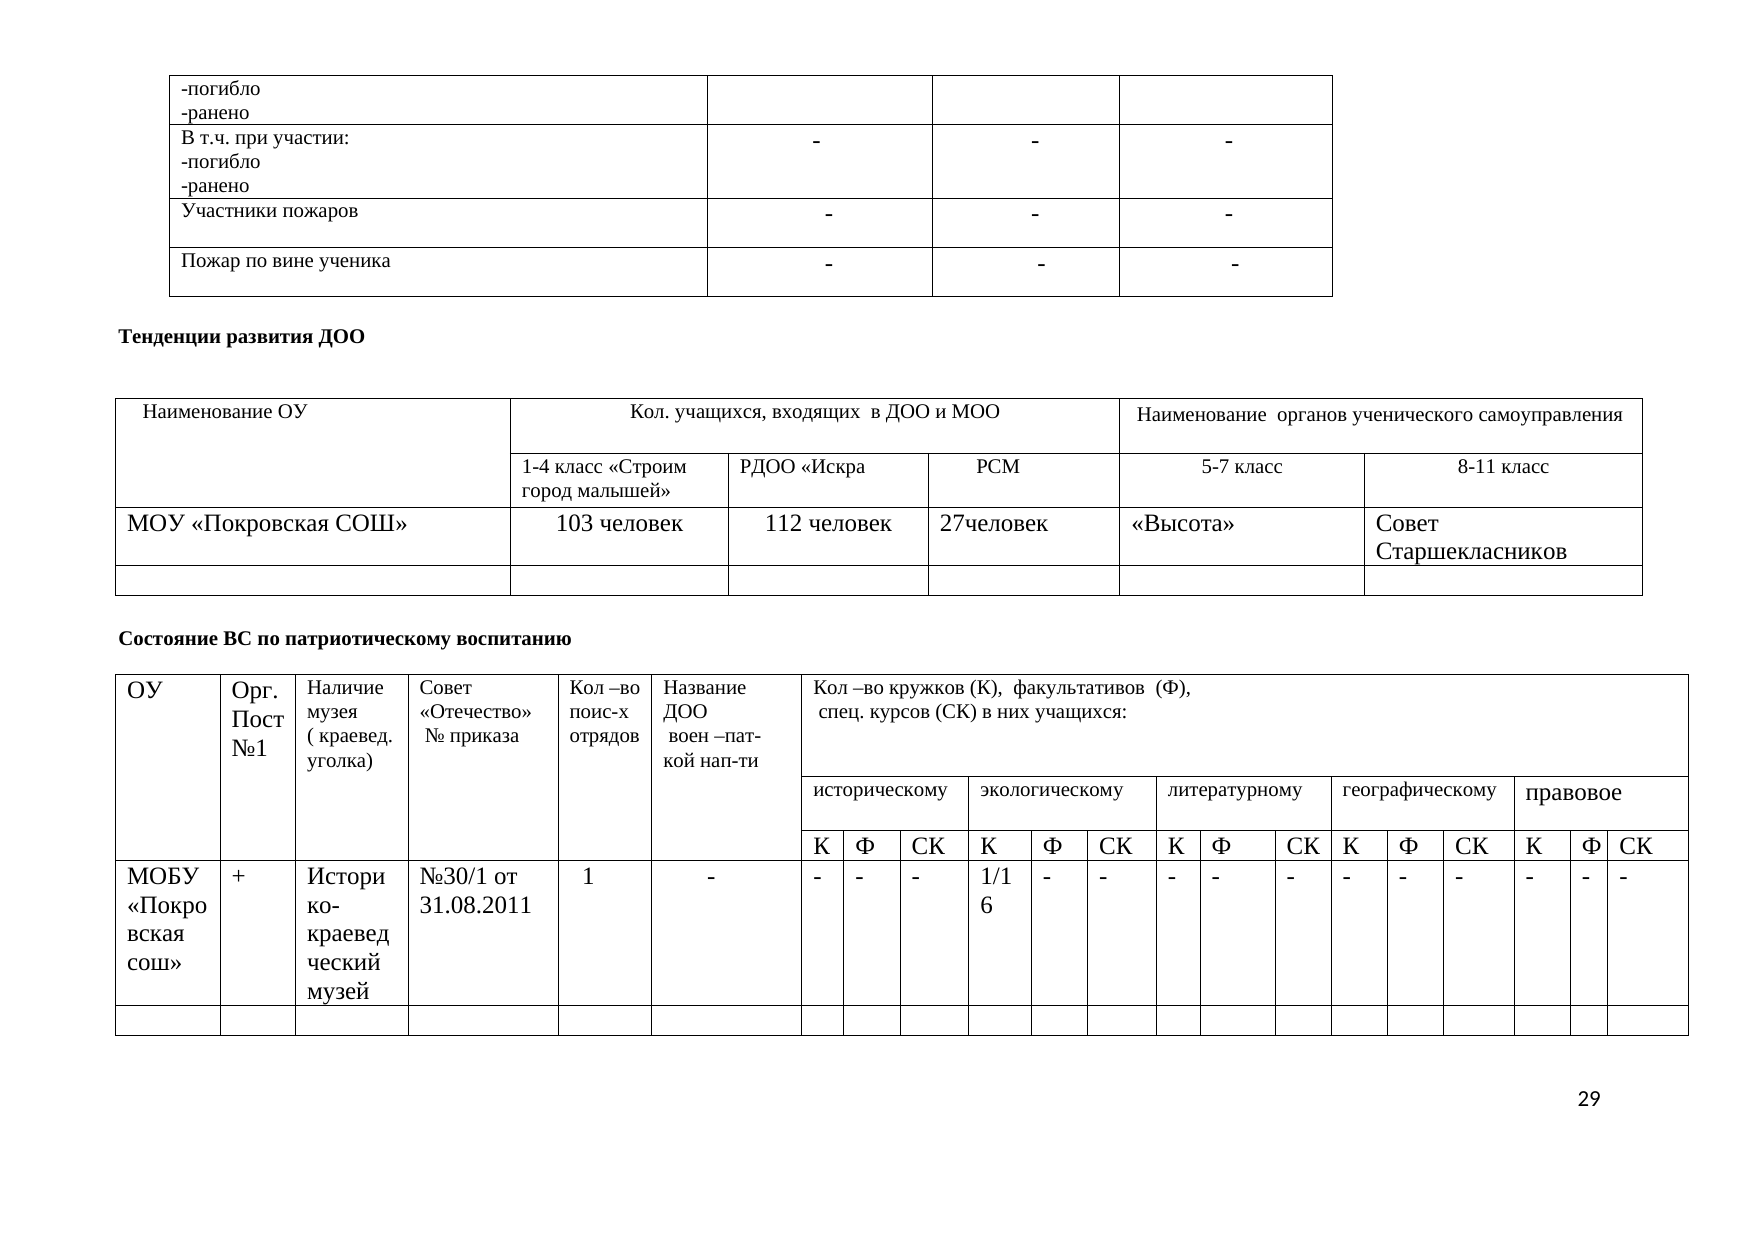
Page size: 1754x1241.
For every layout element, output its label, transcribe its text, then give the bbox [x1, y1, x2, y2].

table_cell [901, 1006, 968, 1034]
table_cell 103 человек [511, 508, 728, 565]
table_header Наименование органов ученического самоуправления [1120, 399, 1642, 453]
table_cell 1/16 [969, 861, 1031, 1005]
table_cell - [1157, 861, 1200, 1005]
table_cell [1365, 566, 1642, 595]
table_cell - [1608, 861, 1688, 1005]
table_cell - [933, 248, 1119, 296]
table_header Орг. Пост №1 [221, 675, 295, 860]
table_cell - [933, 76, 1119, 124]
table_cell Ф [1032, 831, 1087, 860]
table_cell СК [1444, 831, 1514, 860]
table_cell Ф [1388, 831, 1443, 860]
table_cell - [708, 248, 932, 296]
table_cell РДОО «Искра [729, 454, 928, 507]
table_cell СК [1276, 831, 1331, 860]
text Состояние ВС по патриотическому воспитанию [118, 626, 1598, 650]
table_cell - [1332, 861, 1387, 1005]
table_cell [1571, 1006, 1607, 1034]
table_cell - [708, 199, 932, 247]
table_cell - [652, 861, 801, 1005]
table_cell Участники пожаров [170, 199, 707, 247]
table_cell Совет Старшекласников [1365, 508, 1642, 565]
table_cell 5-7 класс [1120, 454, 1364, 507]
table_header Совет «Отечество» № приказа [409, 675, 558, 860]
table_cell Ф [844, 831, 900, 860]
table_cell [1388, 1006, 1443, 1034]
text Тенденции развития ДОО [118, 324, 1598, 348]
table_header Наличие музея ( краевед. уголка) [296, 675, 408, 860]
table_cell правовое [1515, 777, 1688, 830]
table_cell 112 человек [729, 508, 928, 565]
table_cell - [1120, 125, 1332, 197]
table_cell 1-4 класс «Строим город малышей» [511, 454, 728, 507]
table_cell «Высота» [1120, 508, 1364, 565]
table_cell СК [1088, 831, 1156, 860]
table_cell - [844, 861, 900, 1005]
table_cell [296, 1006, 408, 1034]
table_cell экологическому [969, 777, 1156, 830]
table_cell [652, 1006, 801, 1034]
table_cell литературному [1157, 777, 1331, 830]
table_cell РСМ [929, 454, 1119, 507]
table_cell - [1120, 76, 1332, 124]
table_header Кол –во кружков (К), факультативов (Ф), спец. курсов (СК) в них учащихся: [802, 675, 1688, 776]
table_cell - [708, 125, 932, 197]
table_cell [1032, 1006, 1087, 1034]
table_cell - [1515, 861, 1570, 1005]
table_cell [1088, 1006, 1156, 1034]
table_cell К [802, 831, 843, 860]
table_cell К [1157, 831, 1200, 860]
table_cell [409, 1006, 558, 1034]
table_cell - [1201, 861, 1275, 1005]
table_cell - [933, 199, 1119, 247]
table_header Кол –во поис-х отрядов [559, 675, 651, 860]
table_cell [1515, 1006, 1570, 1034]
table_cell Историко-краеведческий музей [296, 861, 408, 1005]
table_cell - [1276, 861, 1331, 1005]
table_cell [729, 566, 928, 595]
table_cell - [1571, 861, 1607, 1005]
table_cell СК [901, 831, 968, 860]
table_cell географическому [1332, 777, 1514, 830]
table_cell 27человек [929, 508, 1119, 565]
table_cell Ф [1571, 831, 1607, 860]
table_cell В т.ч. при участии: -погибло -ранено [170, 125, 707, 197]
table_cell - [1444, 861, 1514, 1005]
table_cell -погибло -ранено [170, 76, 707, 124]
table_cell - [1088, 861, 1156, 1005]
table_cell [929, 566, 1119, 595]
table_cell - [901, 861, 968, 1005]
table_cell [844, 1006, 900, 1034]
table_cell СК [1608, 831, 1688, 860]
table_cell - [708, 76, 932, 124]
table_cell [1332, 1006, 1387, 1034]
table_cell - [1120, 199, 1332, 247]
table_cell [1120, 566, 1364, 595]
table_cell 1 [559, 861, 651, 1005]
table_cell [1157, 1006, 1200, 1034]
table_cell [511, 566, 728, 595]
table_cell историческому [802, 777, 968, 830]
table_header ОУ [116, 675, 220, 860]
table_cell [1608, 1006, 1688, 1034]
table_cell [116, 1006, 220, 1034]
table_header Наименование ОУ [116, 399, 510, 507]
table_cell 8-11 класс [1365, 454, 1642, 507]
table_cell [1201, 1006, 1275, 1034]
table_cell - [1032, 861, 1087, 1005]
table_cell - [802, 861, 843, 1005]
table_cell - [933, 125, 1119, 197]
table_header Кол. учащихся, входящих в ДОО и МОО [511, 399, 1119, 453]
table_cell №30/1 от 31.08.2011 [409, 861, 558, 1005]
table_cell - [1120, 248, 1332, 296]
table_cell [1444, 1006, 1514, 1034]
table_cell Пожар по вине ученика [170, 248, 707, 296]
table_cell [969, 1006, 1031, 1034]
table_cell + [221, 861, 295, 1005]
table_cell [221, 1006, 295, 1034]
table_cell К [1332, 831, 1387, 860]
table_cell - [1388, 861, 1443, 1005]
table_cell Ф [1201, 831, 1275, 860]
table_cell К [1515, 831, 1570, 860]
table_cell [559, 1006, 651, 1034]
table_cell МОУ «Покровская СОШ» [116, 508, 510, 565]
table_cell [802, 1006, 843, 1034]
table_header Название ДОО воен –пат-кой нап-ти [652, 675, 801, 860]
table_cell МОБУ «Покровская сош» [116, 861, 220, 1005]
table_cell К [969, 831, 1031, 860]
table_cell [1276, 1006, 1331, 1034]
table_cell [116, 566, 510, 595]
